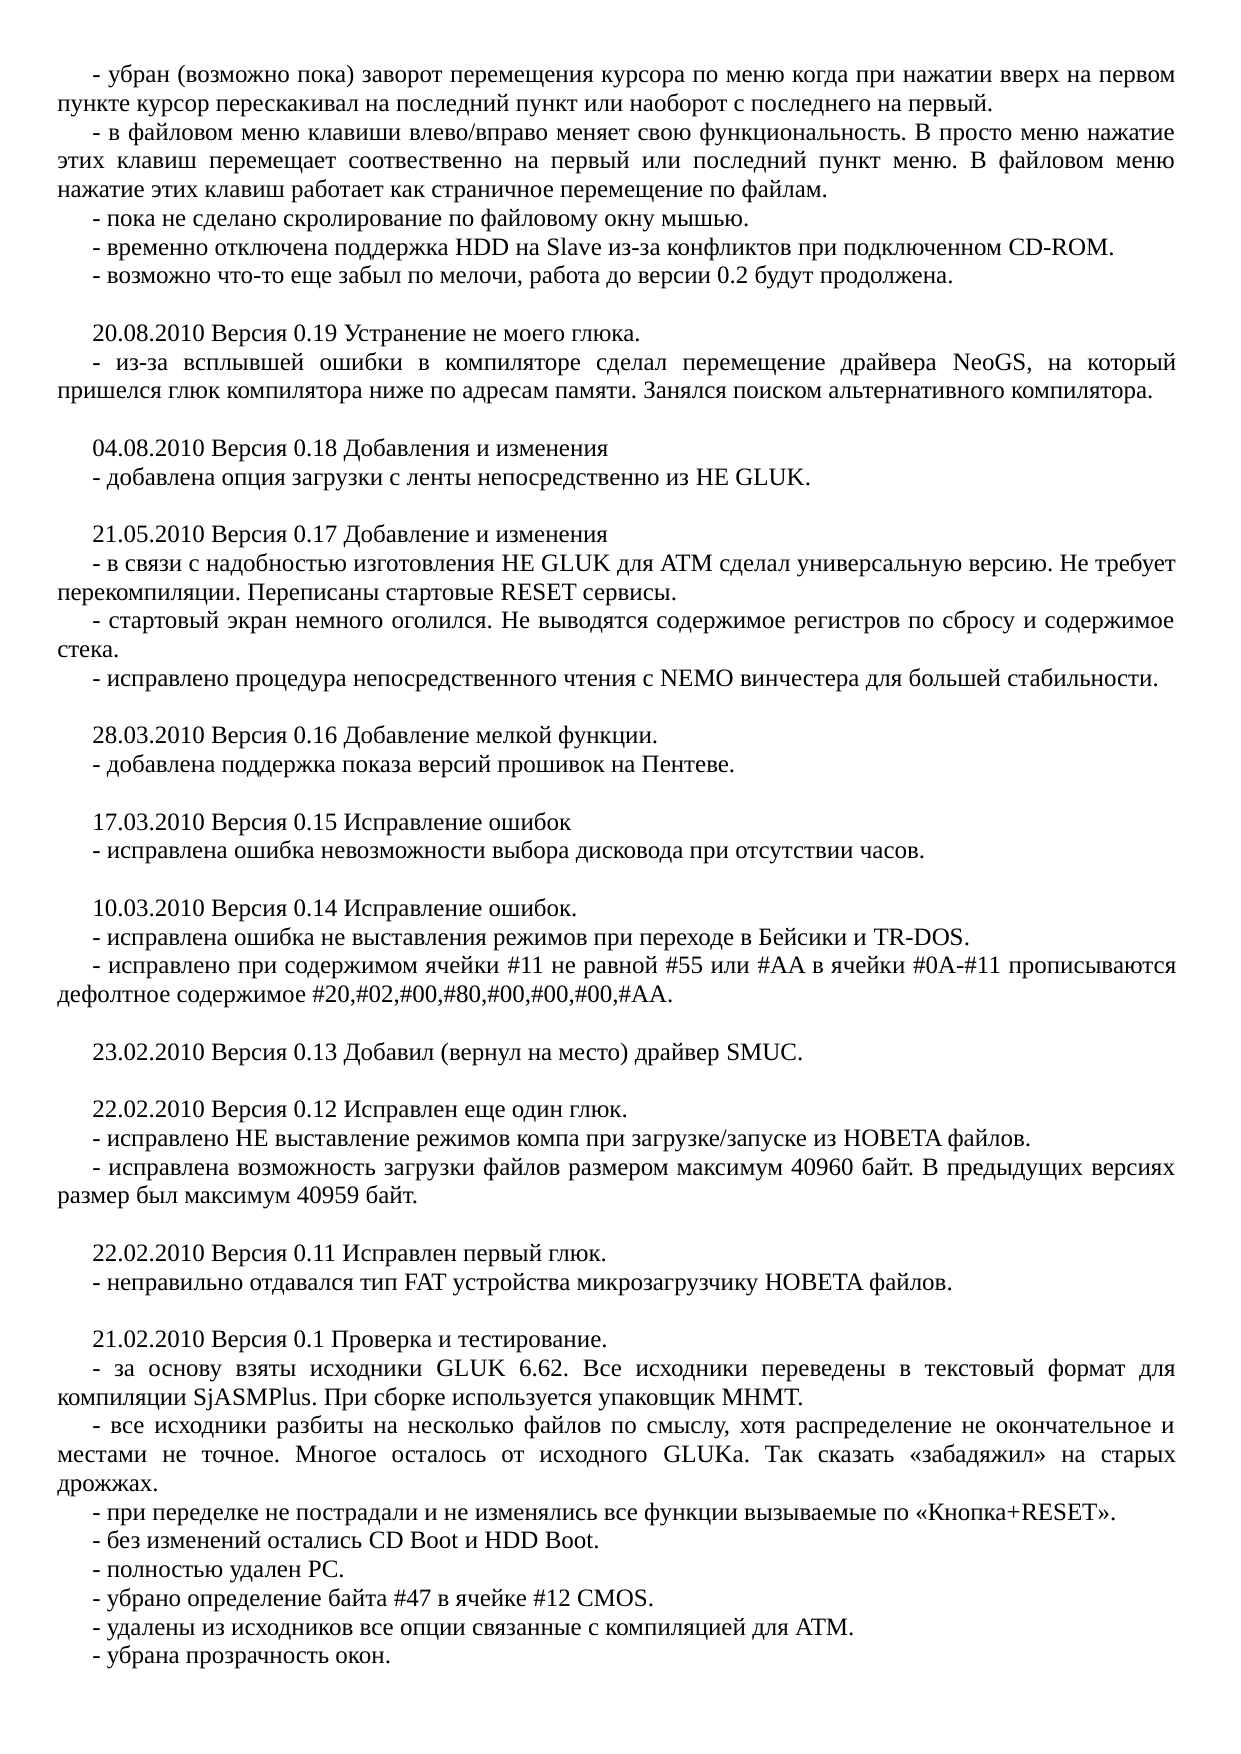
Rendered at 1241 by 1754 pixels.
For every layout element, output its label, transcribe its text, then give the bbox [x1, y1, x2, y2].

text - исправлено процедура непосредственного чтения с NEMO винчестера для большей стабильности. [57, 663, 1176, 692]
text - убрано определение байта #47 в ячейке #12 CMOS. [57, 1583, 1176, 1612]
text 23.02.2010 Версия 0.13 Добавил (вернул на место) драйвер SMUC. [57, 1037, 1176, 1066]
text - пока не сделано скролирование по файловому окну мышью. [57, 203, 1176, 232]
text - убрана прозрачность окон. [57, 1641, 1176, 1669]
text - исправлена ошибка невозможности выбора дисковода при отсутствии часов. [57, 836, 1176, 864]
text - исправлено НЕ выставление режимов компа при загрузке/запуске из HOBETA файлов. [57, 1123, 1176, 1152]
text - исправлена возможность загрузки файлов размером максимум 40960 байт. В предыдущих версиях размер был максимум 40959 байт. [57, 1152, 1176, 1209]
text - из-за всплывшей ошибки в компиляторе сделал перемещение драйвера NeoGS, на который пришелся глюк компилятора ниже по адресам памяти. Занялся поиском альтернативного компилятора. [57, 347, 1176, 404]
text 20.08.2010 Версия 0.19 Устранение не моего глюка. [57, 318, 1176, 347]
text - возможно что-то еще забыл по мелочи, работа до версии 0.2 будут продолжена. [57, 261, 1176, 289]
text - добавлена опция загрузки с ленты непосредственно из HE GLUK. [57, 462, 1176, 491]
text - за основу взяты исходники GLUK 6.62. Все исходники переведены в текстовый формат для компиляции SjASMPlus. При сборке используется упаковщик MHMT. [57, 1353, 1176, 1411]
text - исправлена ошибка не выставления режимов при переходе в Бейсики и TR-DOS. [57, 922, 1176, 951]
text - убран (возможно пока) заворот перемещения курсора по меню когда при нажатии вверх на первом пункте курсор перескакивал на последний пункт или наоборот с последнего на первый. [57, 59, 1176, 117]
text 04.08.2010 Версия 0.18 Добавления и изменения [57, 433, 1176, 462]
text - без изменений остались CD Boot и HDD Boot. [57, 1526, 1176, 1554]
text 21.02.2010 Версия 0.1 Проверка и тестирование. [57, 1324, 1176, 1353]
text - удалены из исходников все опции связанные с компиляцией для АТМ. [57, 1612, 1176, 1641]
text 28.03.2010 Версия 0.16 Добавление мелкой функции. [57, 721, 1176, 749]
text - все исходники разбиты на несколько файлов по смыслу, хотя распределение не окончательное и местами не точное. Многое осталось от исходного GLUKа. Так сказать «забадяжил» на старых дрожжах. [57, 1411, 1176, 1497]
text - стартовый экран немного оголился. Не выводятся содержимое регистров по сбросу и содержимое стека. [57, 606, 1176, 663]
text - в файловом меню клавиши влево/вправо меняет свою функциональность. В просто меню нажатие этих клавиш перемещает соотвественно на первый или последний пункт меню. В файловом меню нажатие этих клавиш работает как страничное перемещение по файлам. [57, 117, 1176, 203]
text - в связи с надобностью изготовления HE GLUK для ATM сделал универсальную версию. Не требует перекомпиляции. Переписаны стартовые RESET сервисы. [57, 548, 1176, 606]
text - при переделке не пострадали и не изменялись все функции вызываемые по «Кнопка+RESET». [57, 1497, 1176, 1526]
text - исправлено при содержимом ячейки #11 не равной #55 или #AA в ячейки #0A-#11 прописываются дефолтное содержимое #20,#02,#00,#80,#00,#00,#00,#AA. [57, 951, 1176, 1008]
text - полностью удален PC. [57, 1554, 1176, 1583]
text - неправильно отдавался тип FAT устройства микрозагрузчику HOBETA файлов. [57, 1267, 1176, 1296]
text 17.03.2010 Версия 0.15 Исправление ошибок [57, 807, 1176, 836]
text 22.02.2010 Версия 0.12 Исправлен еще один глюк. [57, 1094, 1176, 1123]
text 10.03.2010 Версия 0.14 Исправление ошибок. [57, 893, 1176, 922]
text 22.02.2010 Версия 0.11 Исправлен первый глюк. [57, 1238, 1176, 1267]
text - временно отключена поддержка HDD на Slave из-за конфликтов при подключенном CD-ROM. [57, 232, 1176, 261]
text - добавлена поддержка показа версий прошивок на Пентеве. [57, 749, 1176, 778]
text 21.05.2010 Версия 0.17 Добавление и изменения [57, 519, 1176, 548]
